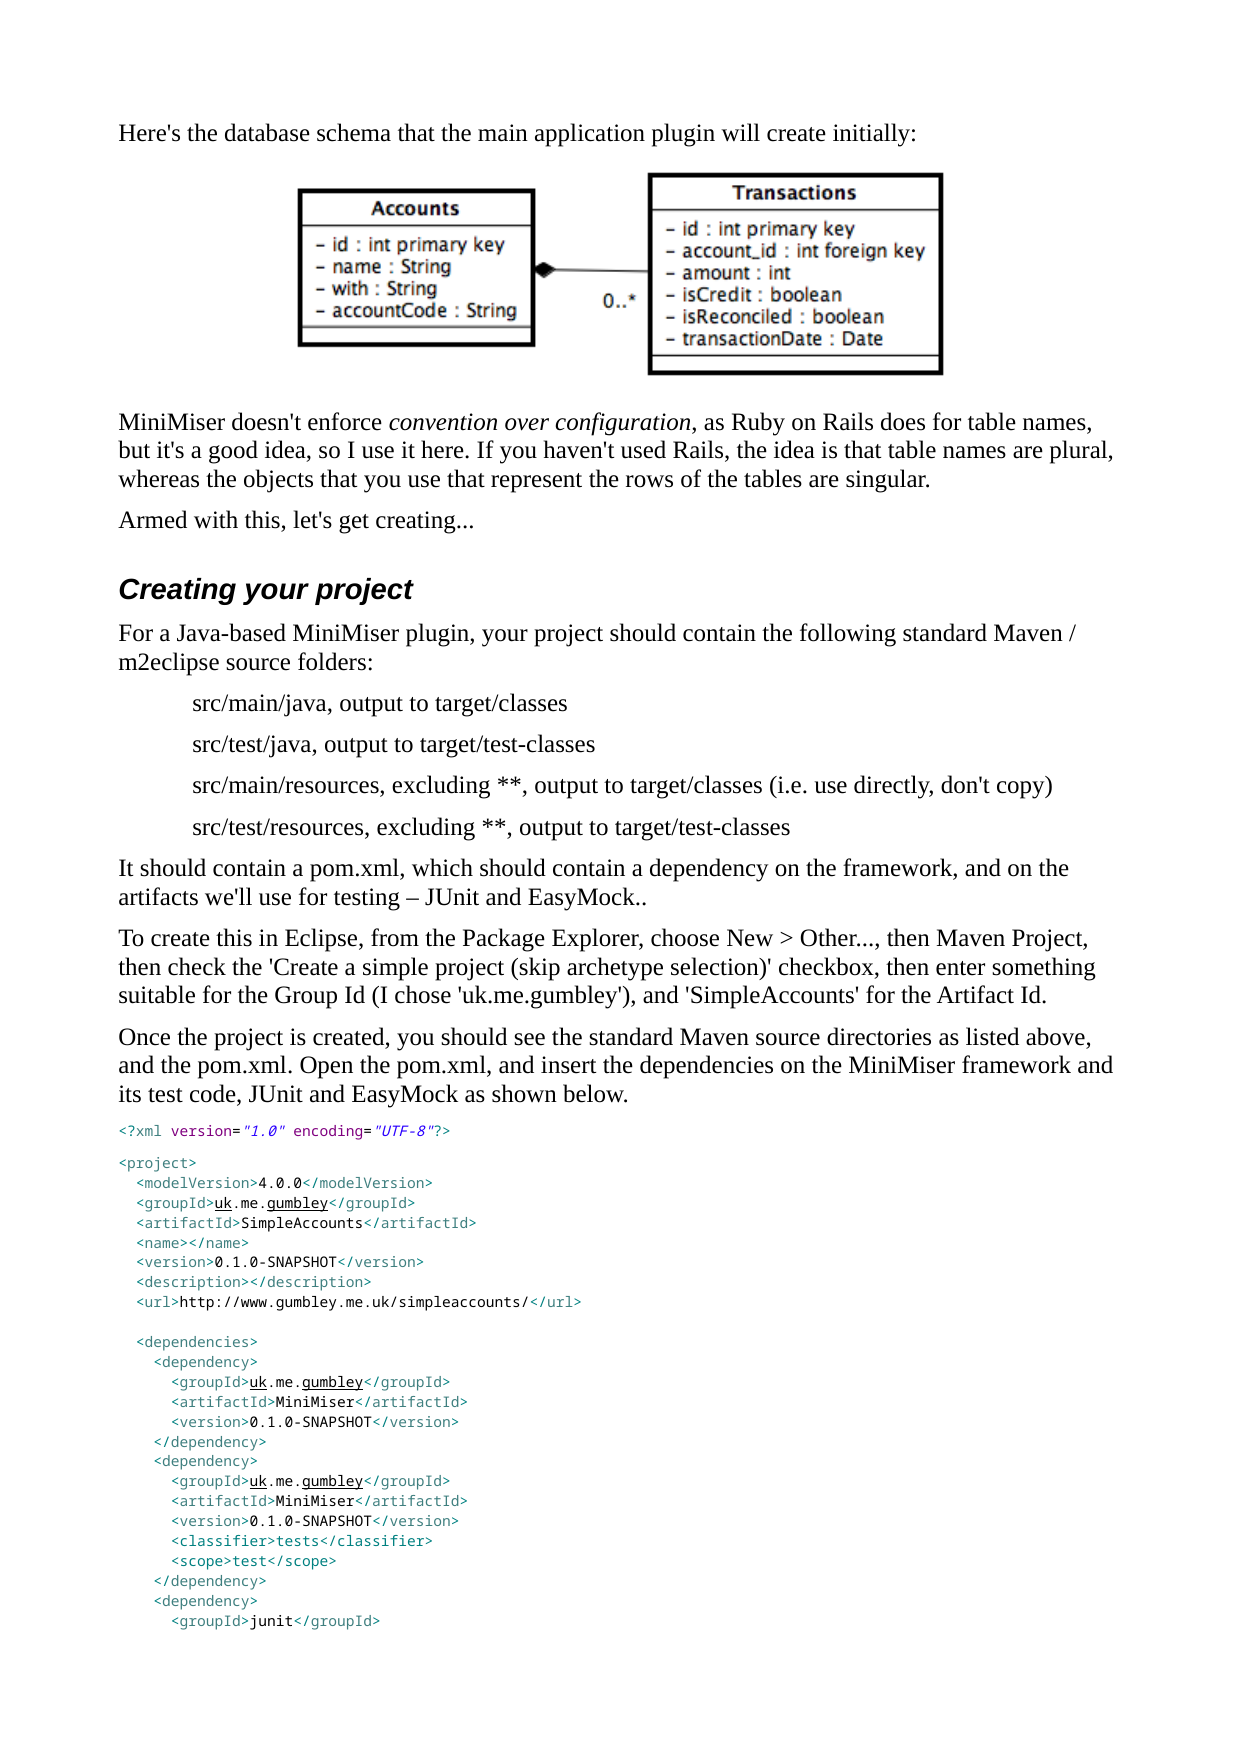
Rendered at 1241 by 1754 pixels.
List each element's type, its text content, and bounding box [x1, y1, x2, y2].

text <artifactId>MiniMiser</artifactId> [118, 1491, 1122, 1511]
text <groupId>uk.me.gumbley</groupId> [118, 1193, 1122, 1212]
text <version>0.1.0-SNAPSHOT</version> [118, 1252, 1122, 1272]
text <?xml version="1.0" encoding="UTF-8"?> [118, 1120, 1122, 1140]
text <groupId>uk.me.gumbley</groupId> [118, 1471, 1122, 1491]
text <artifactId>SimpleAccounts</artifactId> [118, 1212, 1122, 1232]
picture [284, 159, 956, 388]
text </dependency> [118, 1571, 1122, 1591]
text <groupId>junit</groupId> [118, 1610, 1122, 1630]
text </dependency> [118, 1431, 1122, 1451]
text <description></description> [118, 1272, 1122, 1292]
text src/main/resources, excluding **, output to target/classes (i.e. use directly, don't copy) [192, 770, 1122, 799]
text src/test/java, output to target/test-classes [192, 729, 1122, 758]
text <classifier>tests</classifier> [118, 1531, 1122, 1551]
text <dependencies> [118, 1332, 1122, 1352]
text <version>0.1.0-SNAPSHOT</version> [118, 1511, 1122, 1531]
text <dependency> [118, 1451, 1122, 1471]
text It should contain a pom.xml, which should contain a dependency on the framework, and on the artifacts we'll use for testing – JUnit and EasyMock.. [118, 853, 1122, 910]
text <groupId>uk.me.gumbley</groupId> [118, 1372, 1122, 1392]
text <artifactId>MiniMiser</artifactId> [118, 1392, 1122, 1411]
text <project> [118, 1153, 1122, 1173]
text MiniMiser doesn't enforce convention over configuration, as Ruby on Rails does for table names, but it's a good idea, so I use it here. If you haven't used Rails, the idea is that table names are plural, whereas the objects that you use that represent the rows of the tables are singular. [118, 407, 1122, 493]
text <dependency> [118, 1352, 1122, 1372]
text To create this in Eclipse, from the Package Explorer, choose New > Other..., then Maven Project, then check the 'Create a simple project (skip archetype selection)' checkbox, then enter something suitable for the Group Id (I chose 'uk.me.gumbley'), and 'SimpleAccounts' for the Artifact Id. [118, 923, 1122, 1009]
subtitle Creating your project [118, 572, 1122, 605]
text <name></name> [118, 1232, 1122, 1252]
text src/main/java, output to target/classes [192, 688, 1122, 717]
text Here's the database schema that the main application plugin will create initially: [118, 118, 1122, 147]
text <dependency> [118, 1591, 1122, 1610]
text Armed with this, let's get creating... [118, 506, 1122, 534]
text For a Java-based MiniMiser plugin, your project should contain the following standard Maven / m2eclipse source folders: [118, 618, 1122, 675]
text <url>http://www.gumbley.me.uk/simpleaccounts/</url> [118, 1292, 1122, 1312]
text <modelVersion>4.0.0</modelVersion> [118, 1173, 1122, 1193]
text <scope>test</scope> [118, 1551, 1122, 1571]
text Once the project is created, you should see the standard Maven source directories as listed above, and the pom.xml. Open the pom.xml, and insert the dependencies on the MiniMiser framework and its test code, JUnit and EasyMock as shown below. [118, 1022, 1122, 1108]
text src/test/resources, excluding **, output to target/test-classes [192, 812, 1122, 840]
text <version>0.1.0-SNAPSHOT</version> [118, 1411, 1122, 1431]
